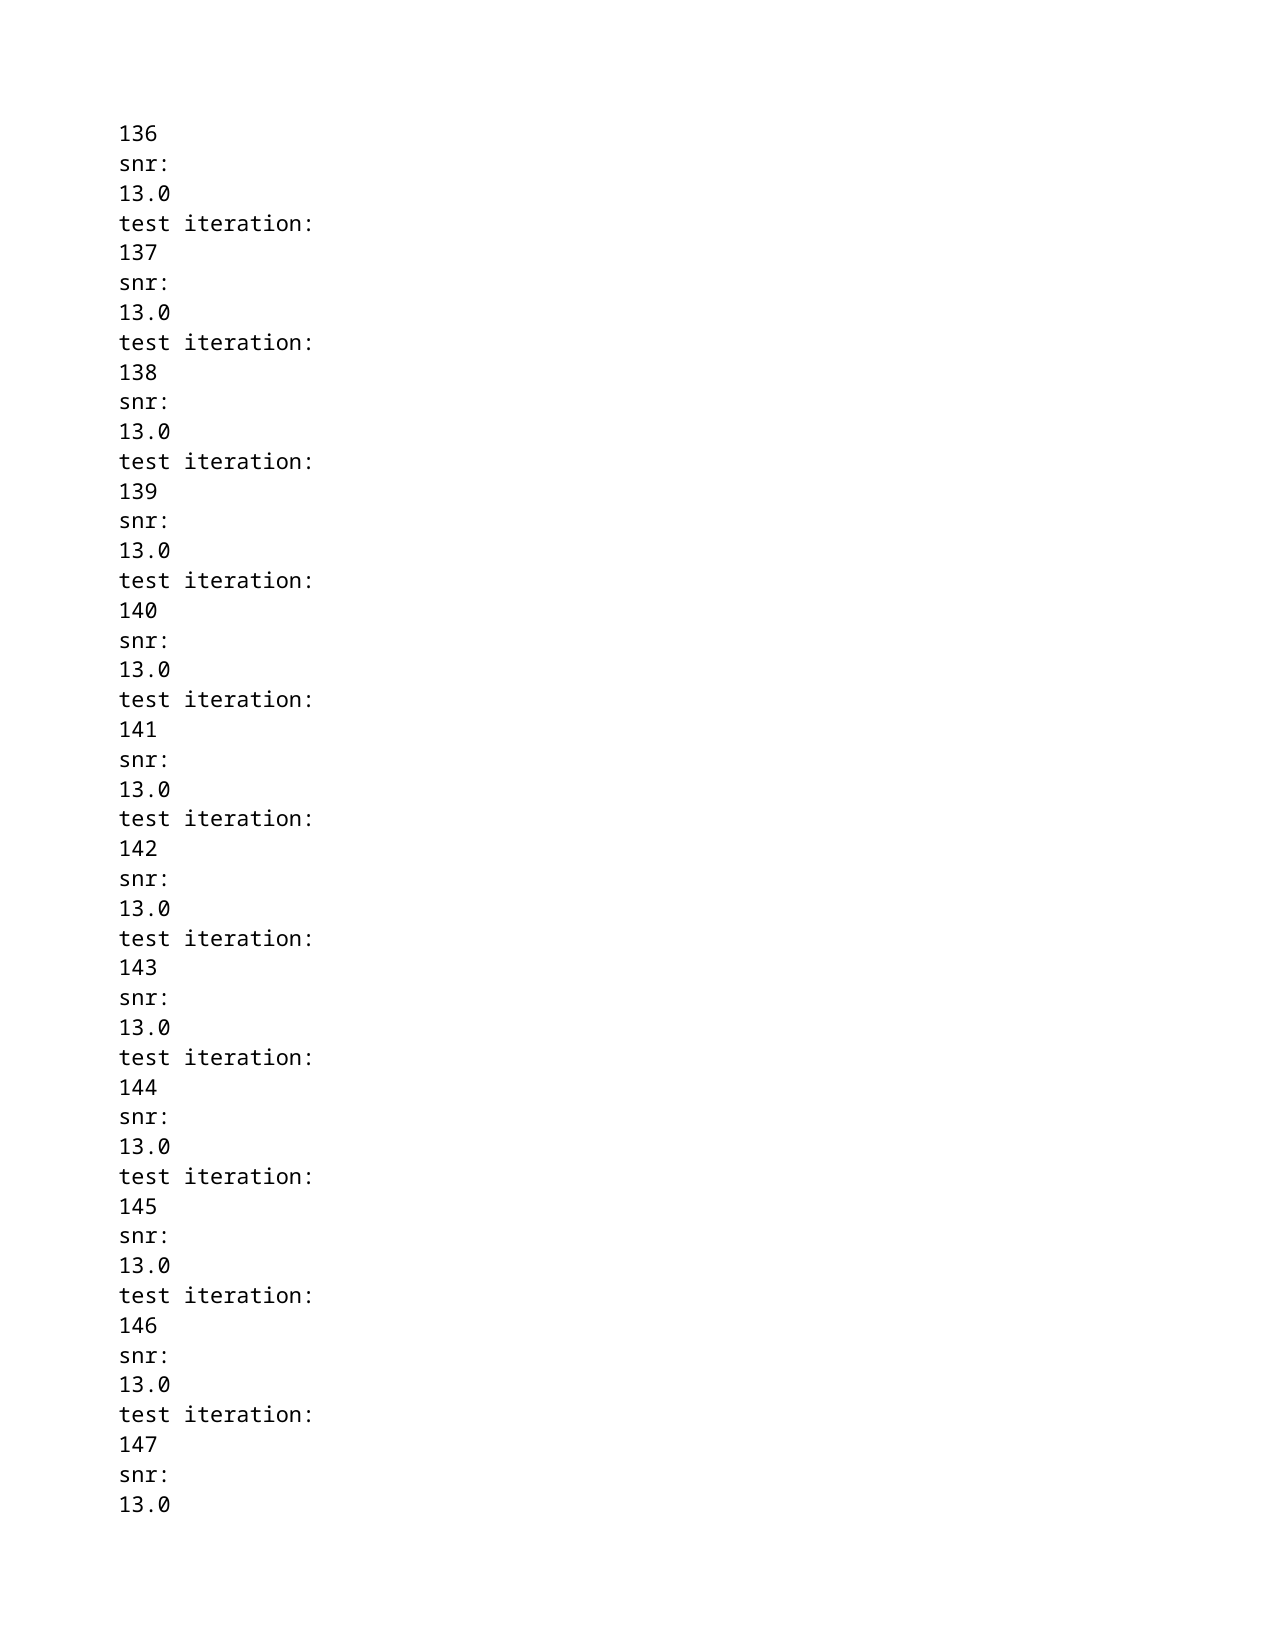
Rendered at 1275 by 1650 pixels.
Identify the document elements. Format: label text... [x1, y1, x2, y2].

text snr: [118, 148, 1157, 178]
text snr: [118, 1101, 1157, 1131]
text test iteration: [118, 1042, 1157, 1071]
text 13.0 [118, 178, 1157, 207]
text 145 [118, 1191, 1157, 1220]
text 146 [118, 1310, 1157, 1339]
text 13.0 [118, 1250, 1157, 1280]
text 13.0 [118, 1012, 1157, 1042]
text test iteration: [118, 327, 1157, 356]
text snr: [118, 1339, 1157, 1369]
text 144 [118, 1071, 1157, 1101]
text snr: [118, 863, 1157, 893]
text 140 [118, 595, 1157, 624]
text test iteration: [118, 1399, 1157, 1429]
text test iteration: [118, 1280, 1157, 1310]
text 13.0 [118, 297, 1157, 327]
text 13.0 [118, 1488, 1157, 1518]
text 137 [118, 237, 1157, 267]
text test iteration: [118, 1161, 1157, 1191]
text test iteration: [118, 922, 1157, 952]
text 143 [118, 952, 1157, 982]
text 136 [118, 118, 1157, 148]
text test iteration: [118, 446, 1157, 476]
text snr: [118, 624, 1157, 654]
text snr: [118, 982, 1157, 1012]
text 147 [118, 1429, 1157, 1459]
text 13.0 [118, 654, 1157, 684]
text 13.0 [118, 1369, 1157, 1399]
text 13.0 [118, 1131, 1157, 1161]
text test iteration: [118, 803, 1157, 833]
text test iteration: [118, 684, 1157, 714]
text 13.0 [118, 535, 1157, 565]
text test iteration: [118, 565, 1157, 595]
text snr: [118, 744, 1157, 773]
text 141 [118, 714, 1157, 744]
text test iteration: [118, 207, 1157, 237]
text 13.0 [118, 773, 1157, 803]
text 139 [118, 476, 1157, 505]
text 13.0 [118, 416, 1157, 446]
text 138 [118, 356, 1157, 386]
text snr: [118, 505, 1157, 535]
text snr: [118, 267, 1157, 297]
text 142 [118, 833, 1157, 863]
text snr: [118, 1220, 1157, 1250]
text snr: [118, 386, 1157, 416]
text 13.0 [118, 893, 1157, 922]
text snr: [118, 1459, 1157, 1488]
